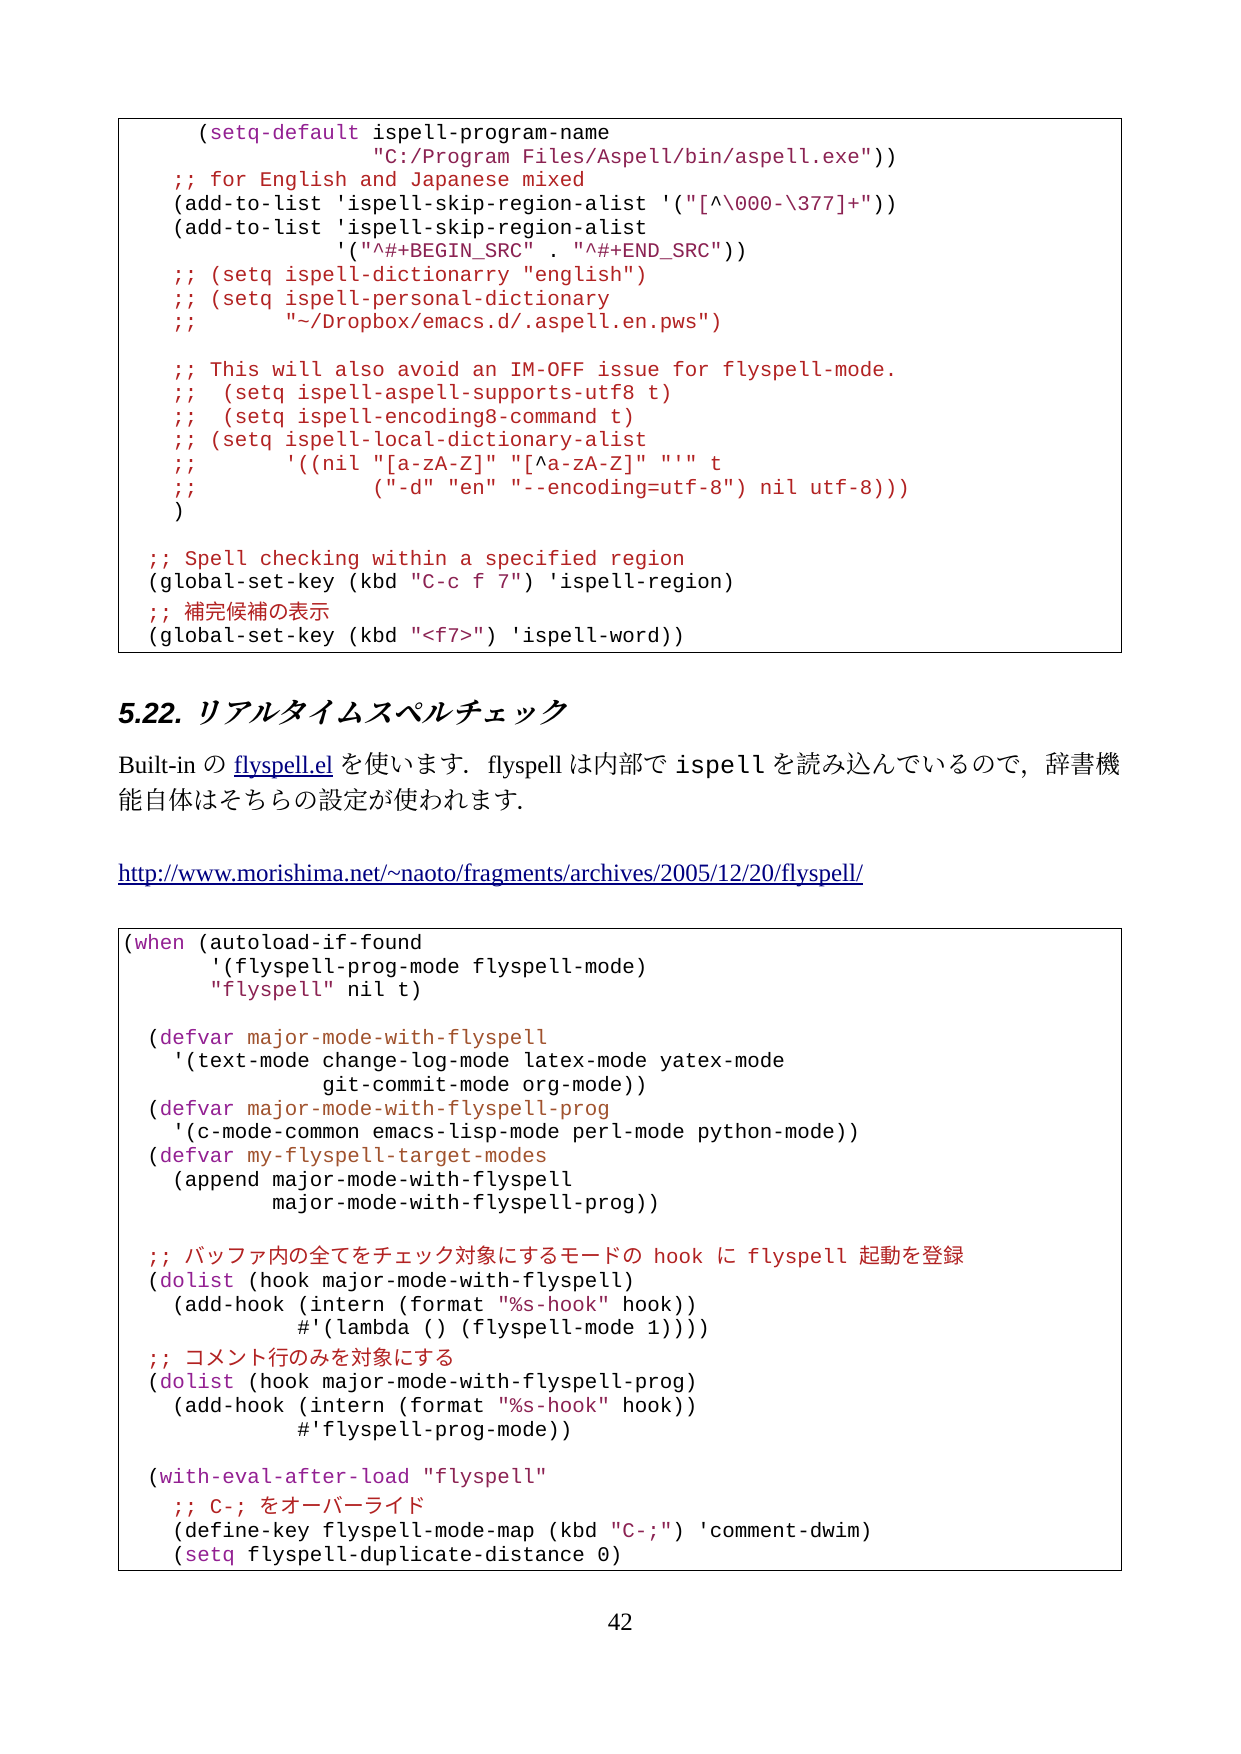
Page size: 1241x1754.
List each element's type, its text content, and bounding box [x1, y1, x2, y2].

text (dolist (hook major-mode-with-flyspell-prog) [119, 1367, 1121, 1391]
text (add-to-list 'ispell-skip-region-alist [119, 213, 1121, 236]
text ;; for English and Japanese mixed [119, 165, 1121, 189]
text http://www.morishima.net/~naoto/fragments/archives/2005/12/20/flyspell/ [118, 858, 1122, 916]
text ;; コメント行のみを対象にする [119, 1337, 1121, 1367]
text '("^#+BEGIN_SRC" . "^#+END_SRC")) [119, 236, 1121, 260]
text "flyspell" nil t) [119, 976, 1121, 999]
text ;; Spell checking within a specified region [119, 544, 1121, 567]
subtitle リアルタイムスペルチェック [118, 690, 1122, 732]
text (global-set-key (kbd "<f7>") 'ispell-word)) [119, 621, 1121, 652]
text (defvar major-mode-with-flyspell-prog [119, 1094, 1121, 1117]
text '(flyspell-prog-mode flyspell-mode) [119, 952, 1121, 976]
text ;; "~/Dropbox/emacs.d/.aspell.en.pws") [119, 307, 1121, 331]
text #'flyspell-prog-mode)) [119, 1415, 1121, 1438]
text (defvar major-mode-with-flyspell [119, 1023, 1121, 1046]
text ;; This will also avoid an IM-OFF issue for flyspell-mode. [119, 354, 1121, 378]
text ) [119, 496, 1121, 520]
text (add-hook (intern (format "%s-hook" hook)) [119, 1391, 1121, 1415]
text (dolist (hook major-mode-with-flyspell) [119, 1266, 1121, 1290]
text '(c-mode-common emacs-lisp-mode perl-mode python-mode)) [119, 1117, 1121, 1141]
text git-commit-mode org-mode)) [119, 1070, 1121, 1094]
text (append major-mode-with-flyspell [119, 1165, 1121, 1188]
text #'(lambda () (flyspell-mode 1)))) [119, 1313, 1121, 1337]
text ;; (setq ispell-aspell-supports-utf8 t) [119, 378, 1121, 402]
text (setq-default ispell-program-name [119, 119, 1121, 142]
text ;; (setq ispell-personal-dictionary [119, 284, 1121, 307]
text (define-key flyspell-mode-map (kbd "C-;") 'comment-dwim) [119, 1516, 1121, 1540]
text ;; ("-d" "en" "--encoding=utf-8") nil utf-8))) [119, 473, 1121, 496]
text ;; バッファ内の全てをチェック対象にするモードの hook に flyspell 起動を登録 [119, 1236, 1121, 1266]
text (setq flyspell-duplicate-distance 0) [119, 1540, 1121, 1570]
text Built-in の flyspell.el を使います．flyspell は内部で ispell を読み込んでいるので，辞書機能自体はそちらの設定が使われます． [118, 745, 1122, 846]
text ;; '((nil "[a-zA-Z]" "[^a-zA-Z]" "'" t [119, 449, 1121, 473]
text (defvar my-flyspell-target-modes [119, 1141, 1121, 1165]
text '(text-mode change-log-mode latex-mode yatex-mode [119, 1046, 1121, 1070]
text ;; (setq ispell-encoding8-command t) [119, 402, 1121, 426]
text ;; (setq ispell-dictionarry "english") [119, 260, 1121, 284]
text major-mode-with-flyspell-prog)) [119, 1188, 1121, 1212]
text (global-set-key (kbd "C-c f 7") 'ispell-region) [119, 567, 1121, 591]
text (when (autoload-if-found [119, 929, 1121, 952]
text (add-hook (intern (format "%s-hook" hook)) [119, 1290, 1121, 1313]
text ;; C-; をオーバーライド [119, 1486, 1121, 1516]
text "C:/Program Files/Aspell/bin/aspell.exe")) [119, 142, 1121, 165]
text ;; (setq ispell-local-dictionary-alist [119, 426, 1121, 449]
text (add-to-list 'ispell-skip-region-alist '("[^\000-\377]+")) [119, 189, 1121, 213]
text (with-eval-after-load "flyspell" [119, 1462, 1121, 1486]
text ;; 補完候補の表示 [119, 591, 1121, 621]
